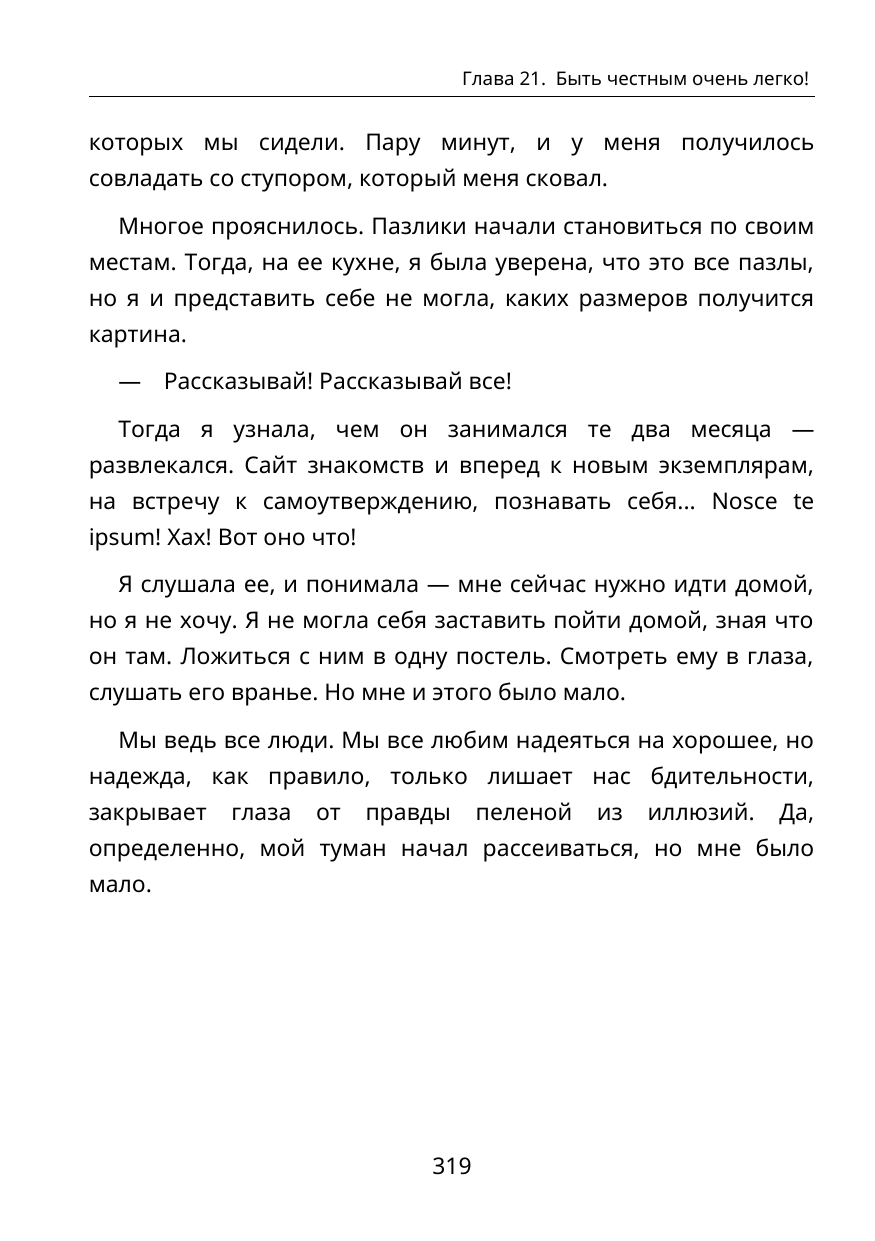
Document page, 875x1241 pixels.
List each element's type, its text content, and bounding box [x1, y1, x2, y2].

list Рассказывай! Рассказывай все! [88, 365, 815, 396]
text Многое прояснилось. Пазлики начали становиться по своим местам. Тогда, на ее кухне, я была уверена, что это все пазлы, но я и представить себе не могла, каких размеров получится картина. [88, 210, 815, 349]
text Мы ведь все люди. Мы все любим надеяться на хорошее, но надежда, как правило, только лишает нас бдительности, закрывает глаза от правды пеленой из иллюзий. Да, определенно, мой туман начал рассеиваться, но мне было мало. [88, 724, 815, 899]
text которых мы сидели. Пару минут, и у меня получилось совладать со ступором, который меня сковал. [88, 126, 815, 193]
text Я слушала ее, и понимала — мне сейчас нужно идти домой, но я не хочу. Я не могла себя заставить пойти домой, зная что он там. Ложиться с ним в одну постель. Смотреть ему в глаза, слушать его вранье. Но мне и этого было мало. [88, 568, 815, 707]
text Тогда я узнала, чем он занимался те два месяца — развлекался. Сайт знакомств и вперед к новым экземплярам, на встречу к самоутверждению, познавать себя... Nosce te ipsum! Хах! Вот оно что! [88, 413, 815, 552]
